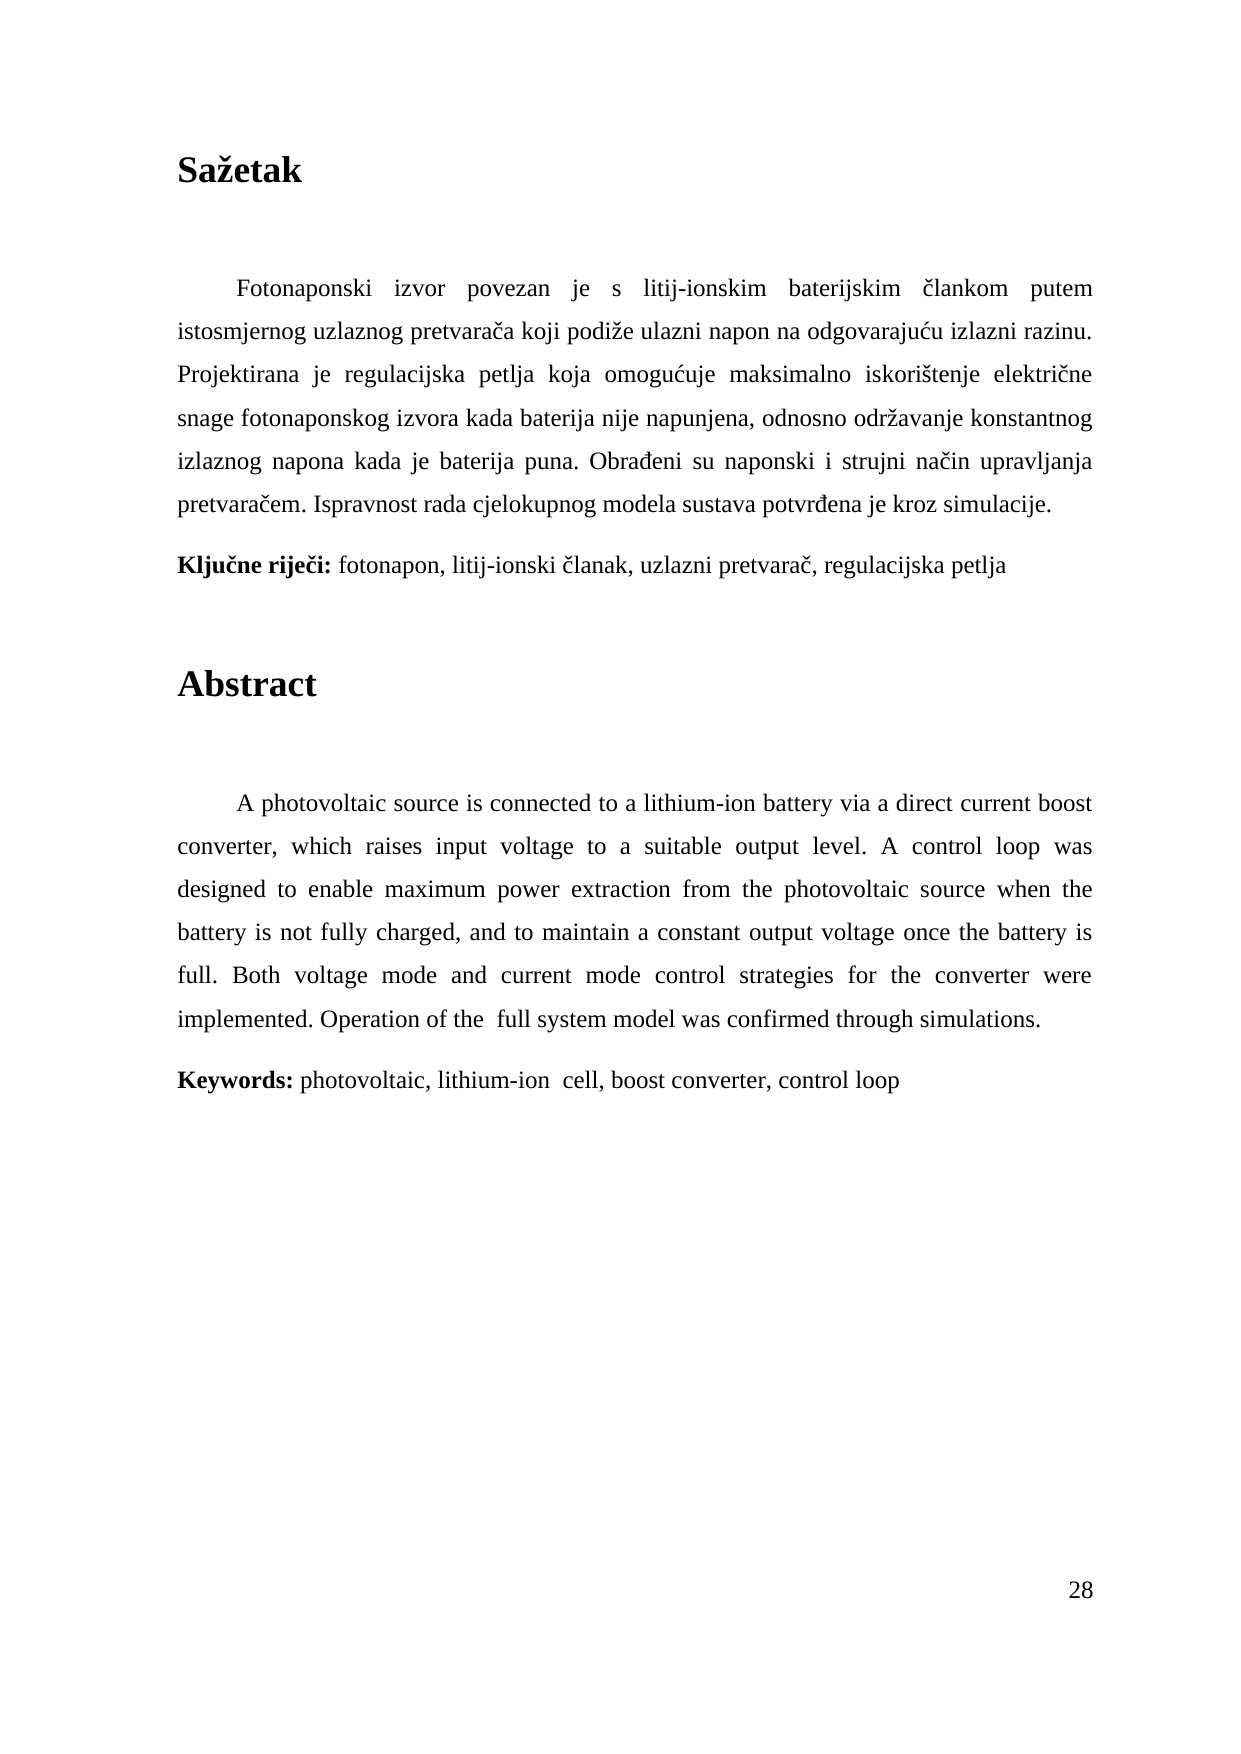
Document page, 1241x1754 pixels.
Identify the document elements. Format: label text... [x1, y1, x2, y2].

subtitle Sažetak [177, 147, 1093, 190]
text Keywords: photovoltaic, lithium-ion cell, boost converter, control loop [177, 1065, 1093, 1094]
subtitle Abstract [177, 662, 1093, 705]
text Fotonaponski izvor povezan je s litij-ionskim baterijskim člankom putem istosmjernog uzlaznog pretvarača koji podiže ulazni napon na odgovarajuću izlazni razinu. Projektirana je regulacijska petlja koja omogućuje maksimalno iskorištenje električne snage fotonaponskog izvora kada baterija nije napunjena, odnosno održavanje konstantnog izlaznog napona kada je baterija puna. Obrađeni su naponski i strujni način upravljanja pretvaračem. Ispravnost rada cjelokupnog modela sustava potvrđena je kroz simulacije. [177, 273, 1093, 518]
text A photovoltaic source is connected to a lithium-ion battery via a direct current boost converter, which raises input voltage to a suitable output level. A control loop was designed to enable maximum power extraction from the photovoltaic source when the battery is not fully charged, and to maintain a constant output voltage once the battery is full. Both voltage mode and current mode control strategies for the converter were implemented. Operation of the full system model was confirmed through simulations. [177, 788, 1093, 1032]
text Ključne riječi: fotonapon, litij-ionski članak, uzlazni pretvarač, regulacijska petlja [177, 550, 1093, 579]
